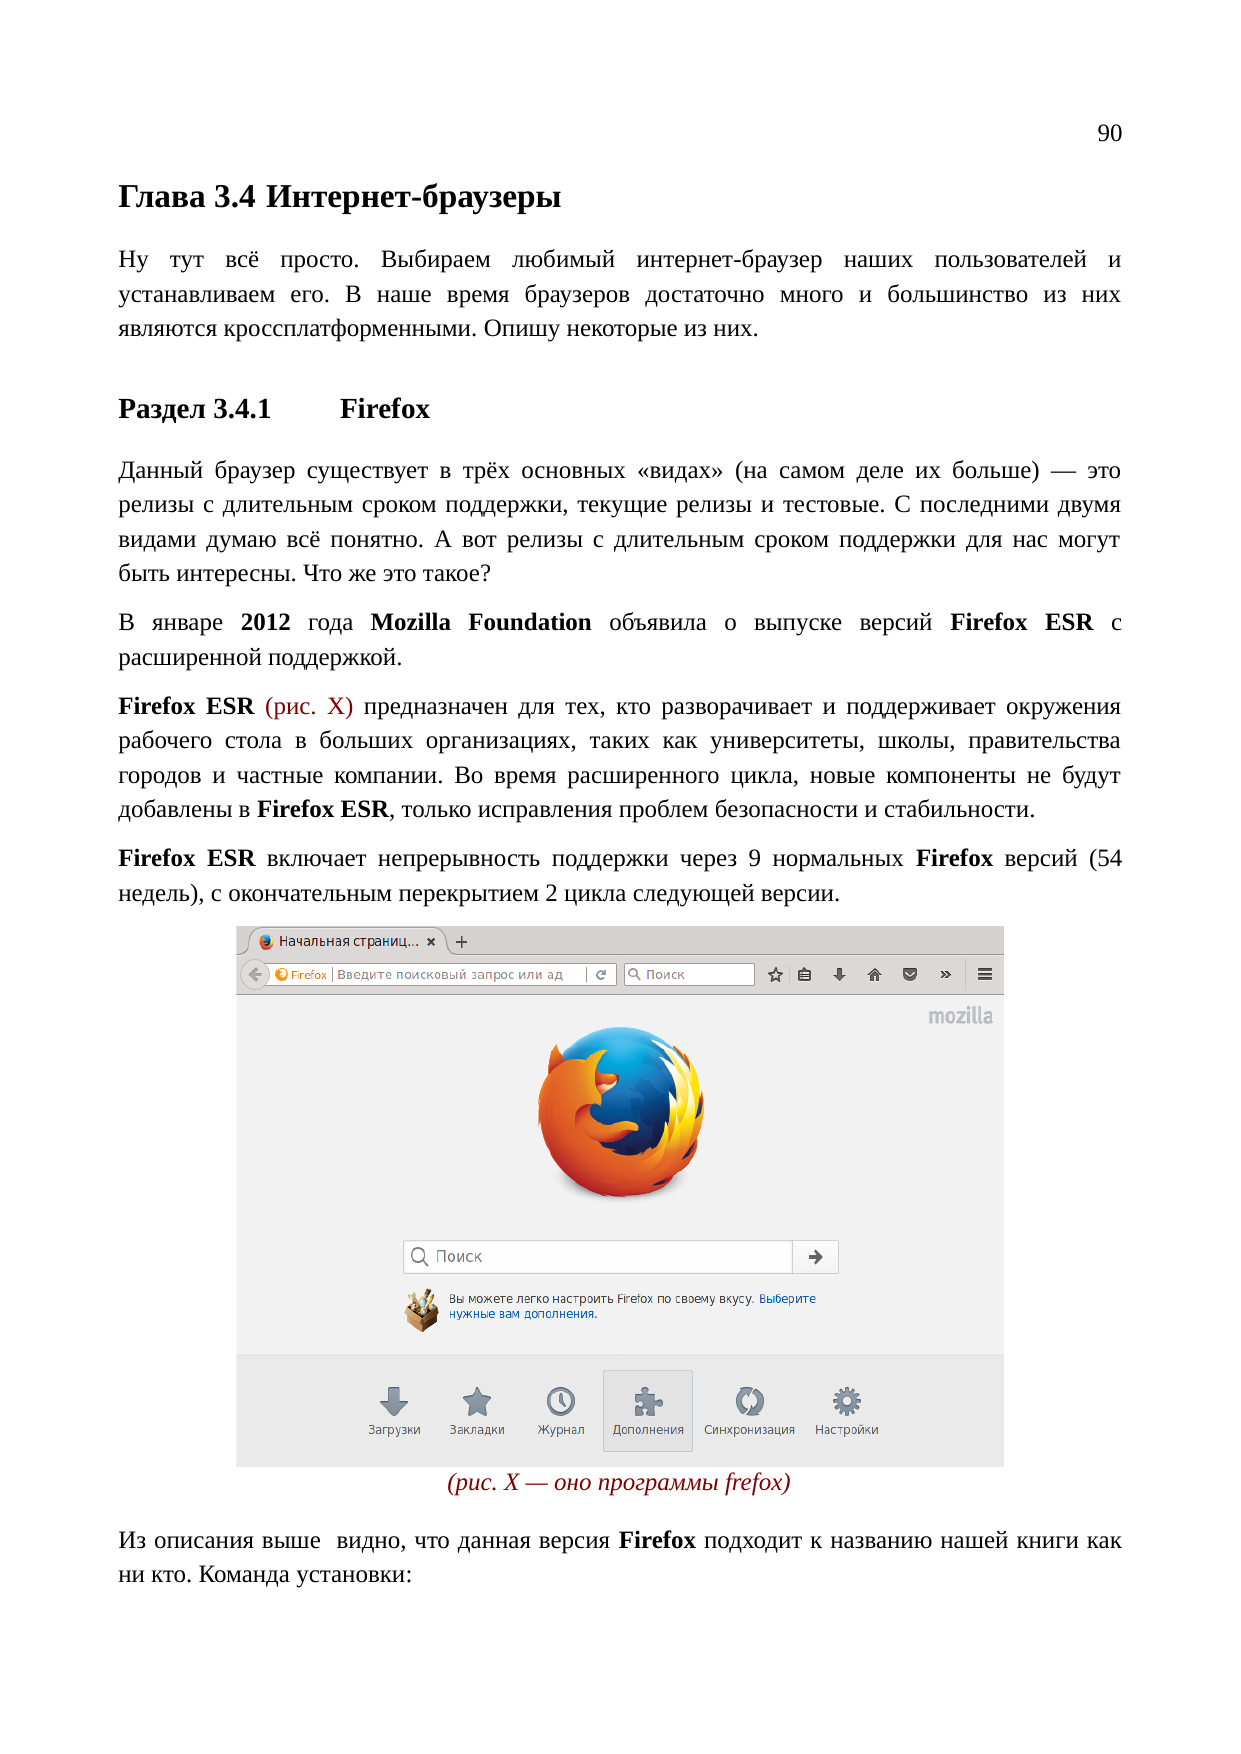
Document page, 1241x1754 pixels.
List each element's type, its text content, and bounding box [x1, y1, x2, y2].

text Firefox ESR включает непрерывность поддержки через 9 нормальных Firefox версий (54 недель), с окончательным перекрытием 2 цикла следующей версии. [118, 843, 1122, 906]
text Данный браузер существует в трёх основных «видах» (на самом деле их больше) — это релизы с длительным сроком поддержки, текущие релизы и тестовые. С последними двумя видами думаю всё понятно. А вот релизы с длительным сроком поддержки для нас могут быть интересны. Что же это такое? [118, 455, 1122, 587]
text (рис. Х — оно программы frefox) [118, 1467, 1122, 1495]
text В январе 2012 года Mozilla Foundation объявила о выпуске версий Firefox ESR c расширенной поддержкой. [118, 607, 1122, 670]
picture [236, 926, 1004, 1467]
subtitle Интернет-браузеры [118, 176, 1122, 215]
text Из описания выше видно, что данная версия Firefox подходит к названию нашей книги как ни кто. Команда установки: [118, 1525, 1122, 1588]
subtitle Firefox [118, 392, 1122, 425]
text Ну тут всё просто. Выбираем любимый интернет-браузер наших пользователей и устанавливаем его. В наше время браузеров достаточно много и большинство из них являются кроссплатформенными. Опишу некоторые из них. [118, 244, 1122, 342]
text Firefox ESR (рис. Х) предназначен для тех, кто разворачивает и поддерживает окружения рабочего стола в больших организациях, таких как университеты, школы, правительства городов и частные компании. Во время расширенного цикла, новые компоненты не будут добавлены в Firefox ESR, только исправления проблем безопасности и стабильности. [118, 691, 1122, 823]
